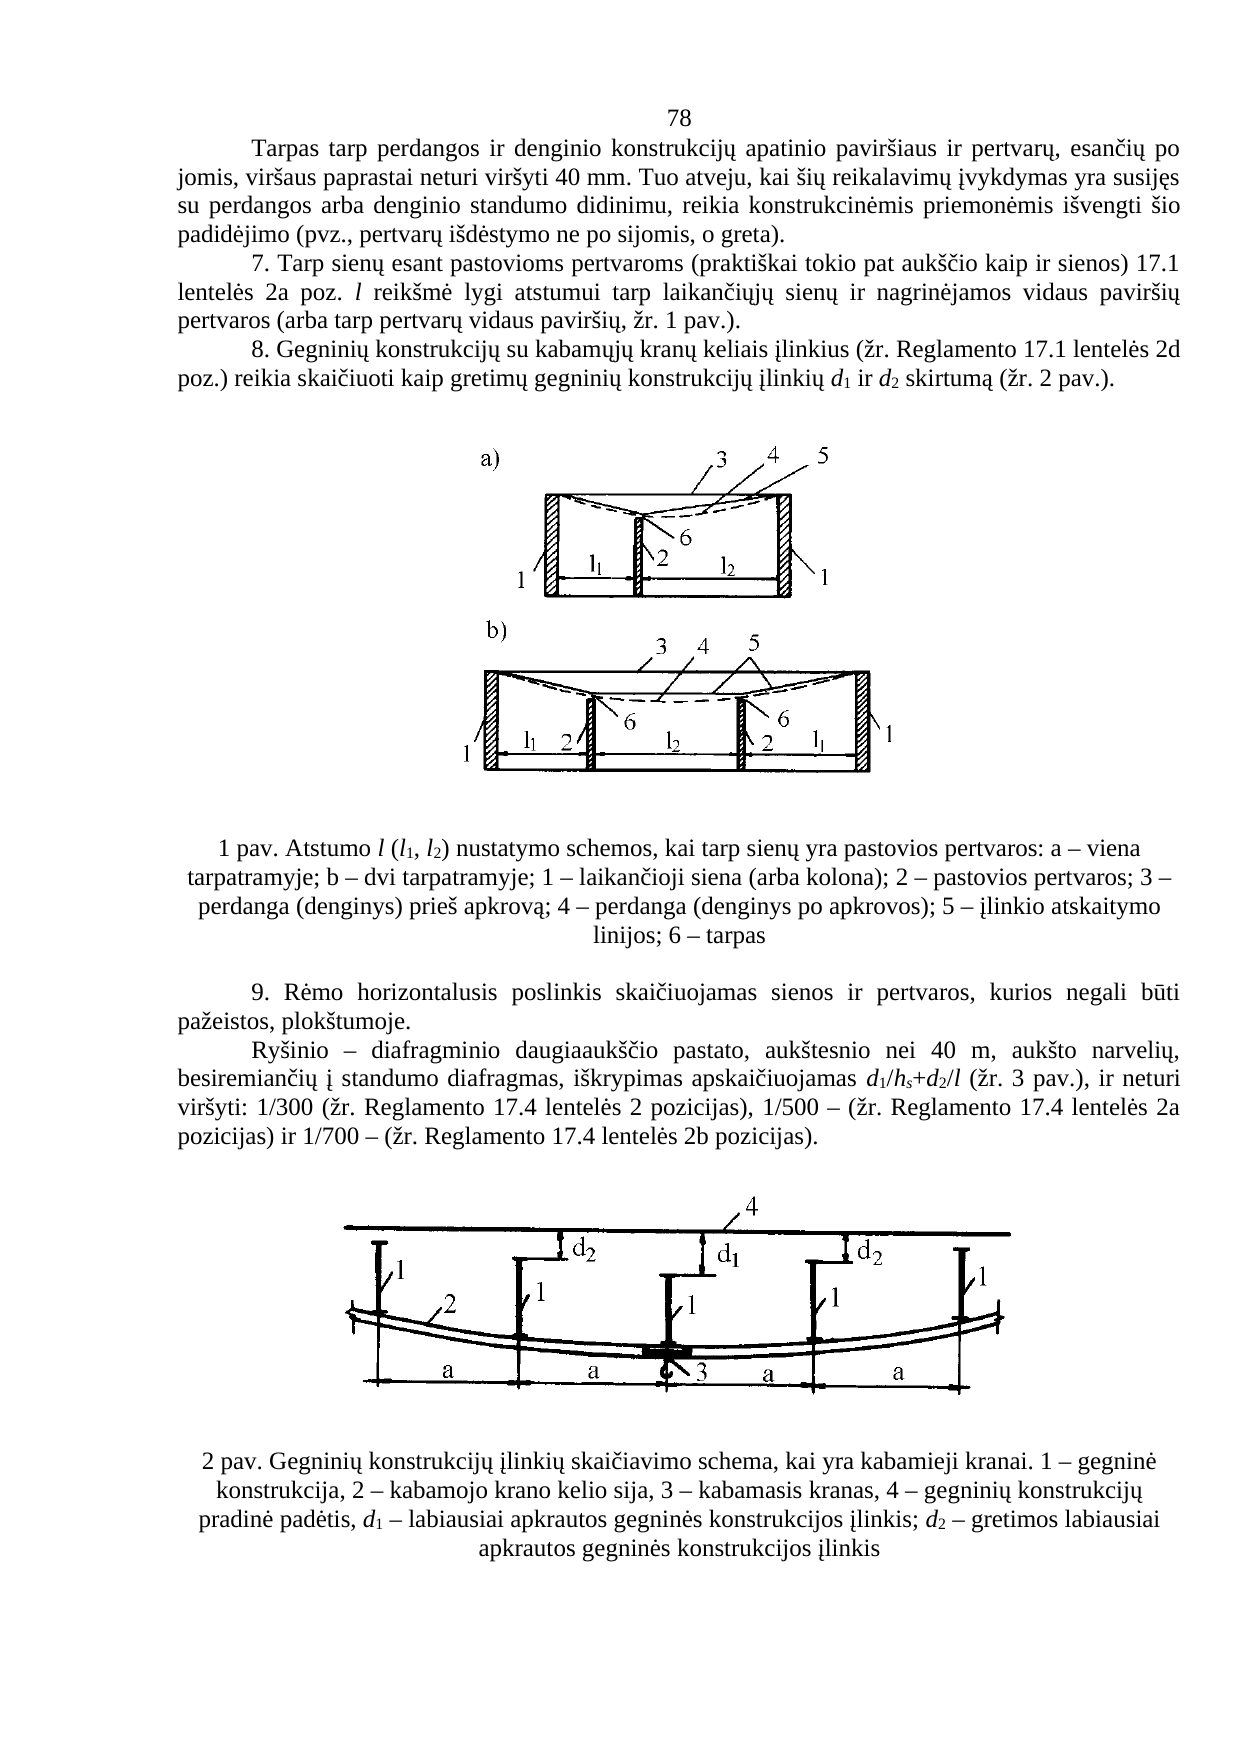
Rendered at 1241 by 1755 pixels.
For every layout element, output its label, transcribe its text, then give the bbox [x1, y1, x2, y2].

text 7. Tarp sienų esant pastovioms pertvaroms (praktiškai tokio pat aukščio kaip ir sienos) 17.1 lentelės 2a poz. l reikšmė lygi atstumui tarp laikančiųjų sienų ir nagrinėjamos vidaus paviršių pertvaros (arba tarp pertvarų vidaus paviršių, žr. 1 pav.). [177, 248, 1181, 334]
text Tarpas tarp perdangos ir denginio konstrukcijų apatinio paviršiaus ir pertvarų, esančių po jomis, viršaus paprastai neturi viršyti 40 mm. Tuo atveju, kai šių reikalavimų įvykdymas yra susijęs su perdangos arba denginio standumo didinimu, reikia konstrukcinėmis priemonėmis išvengti šio padidėjimo (pvz., pertvarų išdėstymo ne po sijomis, o greta). [177, 133, 1181, 248]
text 9. Rėmo horizontalusis poslinkis skaičiuojamas sienos ir pertvaros, kurios negali būti pažeistos, plokštumoje. [177, 977, 1181, 1035]
text Ryšinio – diafragminio daugiaaukščio pastato, aukštesnio nei 40 m, aukšto narvelių, besiremiančių į standumo diafragmas, iškrypimas apskaičiuojamas d1/hs+d2/l (žr. 3 pav.), ir neturi viršyti: 1/300 (žr. Reglamento 17.4 lentelės 2 pozicijas), 1/500 – (žr. Reglamento 17.4 lentelės 2a pozicijas) ir 1/700 – (žr. Reglamento 17.4 lentelės 2b pozicijas). [177, 1035, 1181, 1150]
text 2 pav. Gegninių konstrukcijų įlinkių skaičiavimo schema, kai yra kabamieji kranai. 1 – gegninė konstrukcija, 2 – kabamojo krano kelio sija, 3 – kabamasis kranas, 4 – gegninių konstrukcijų pradinė padėtis, d1 – labiausiai apkrautos gegninės konstrukcijos įlinkis; d2 – gretimos labiausiai apkrautos gegninės konstrukcijos įlinkis [177, 1446, 1181, 1561]
text 8. Gegninių konstrukcijų su kabamųjų kranų keliais įlinkius (žr. Reglamento 17.1 lentelės 2d poz.) reikia skaičiuoti kaip gretimų gegninių konstrukcijų įlinkių d1 ir d2 skirtumą (žr. 2 pav.). [177, 334, 1181, 392]
text 1 pav. Atstumo l (l1, l2) nustatymo schemos, kai tarp sienų yra pastovios pertvaros: a – viena tarpatramyje; b – dvi tarpatramyje; 1 – laikančioji siena (arba kolona); 2 – pastovios pertvaros; 3 – perdanga (denginys) prieš apkrovą; 4 – perdanga (denginys po apkrovos); 5 – įlinkio atskaitymo linijos; 6 – tarpas [177, 833, 1181, 948]
